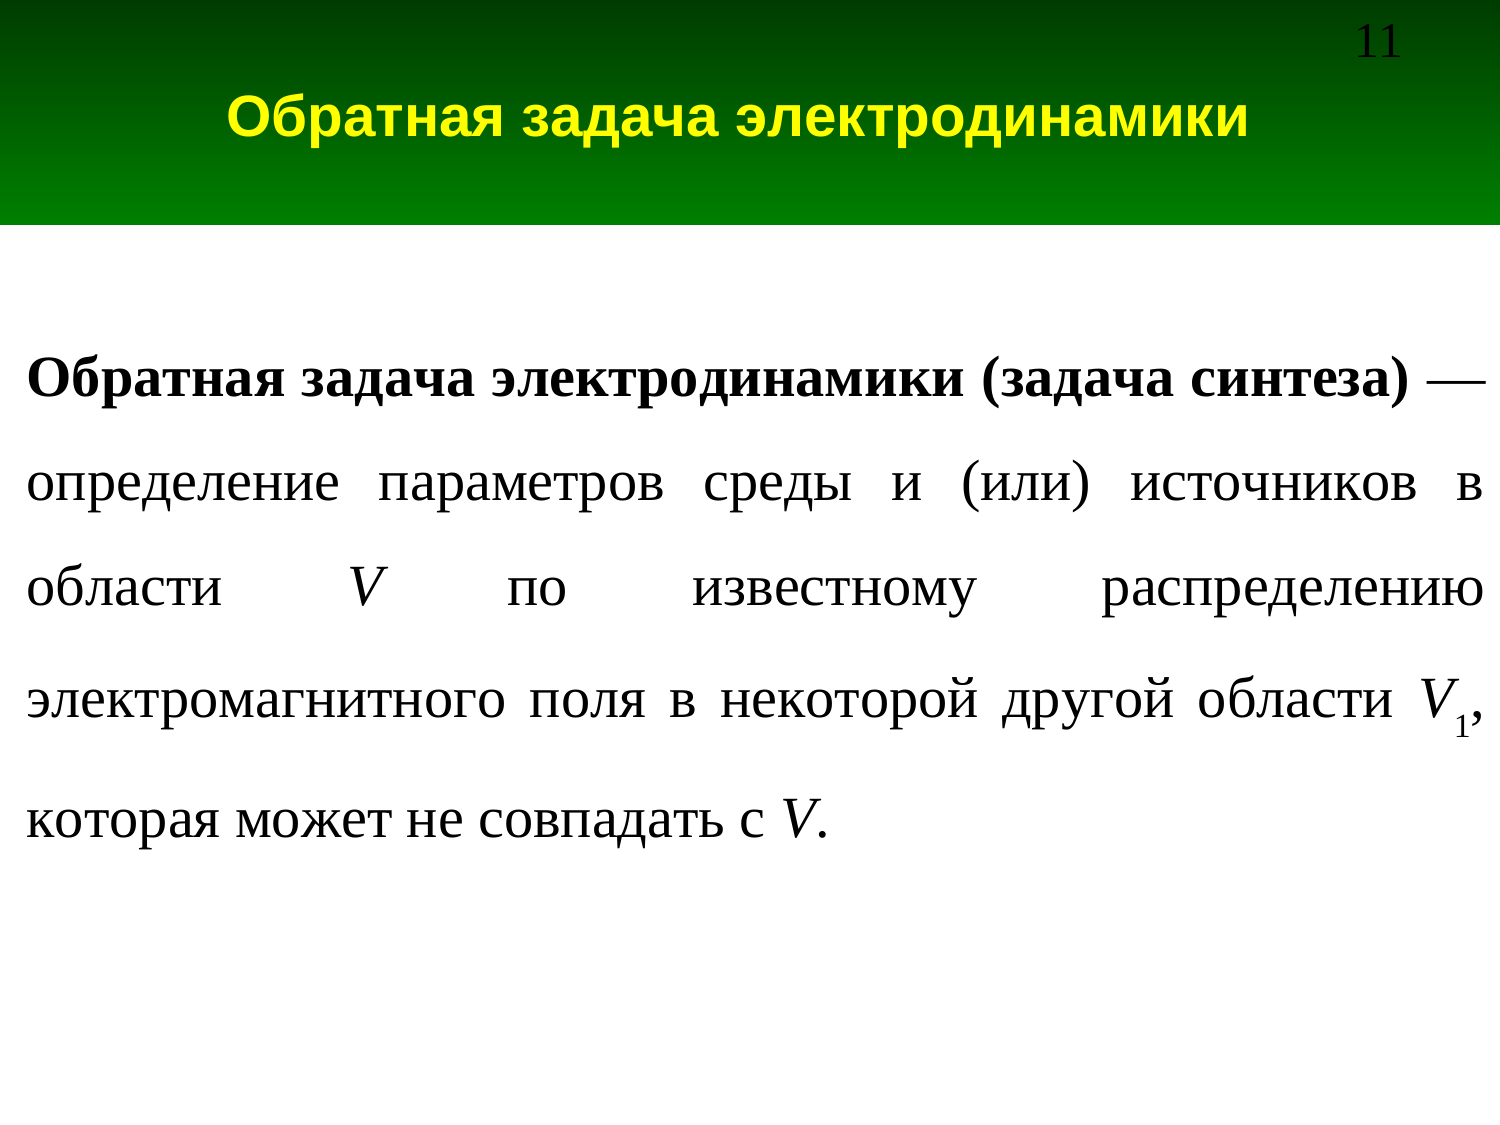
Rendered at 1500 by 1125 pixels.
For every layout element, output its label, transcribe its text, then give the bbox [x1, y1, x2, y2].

text_box Обратная задача электродинамики (задача синтеза) — определение параметров среды и (или) источников в области V по известному распределению электромагнитного поля в некоторой другой области V1, которая может не совпадать с V. [11, 295, 1500, 822]
title Обратная задача электродинамики [88, 18, 1389, 207]
